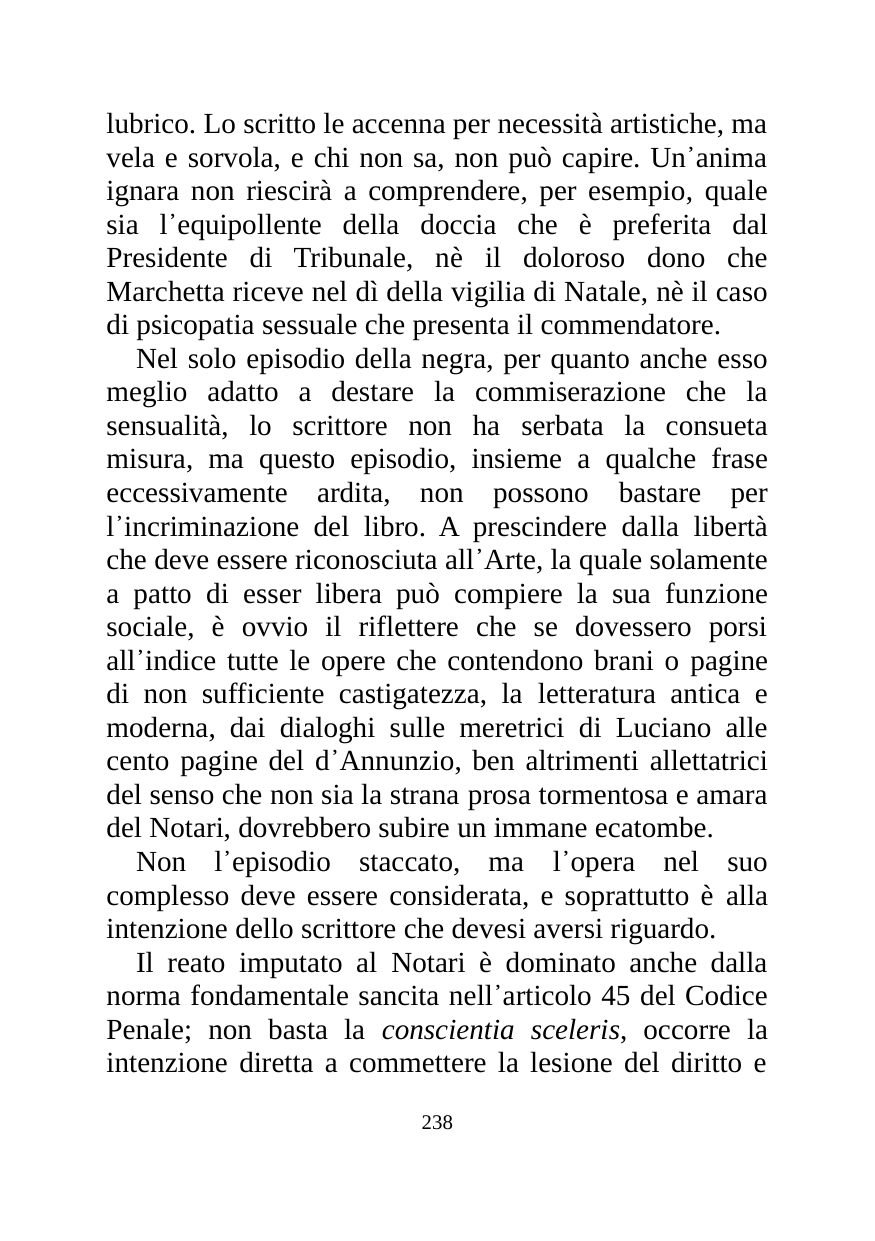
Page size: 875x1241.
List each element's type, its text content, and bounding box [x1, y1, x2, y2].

text Nel solo episodio della negra, per quanto anche esso meglio adatto a destare la commiserazione che la sensualità, lo scrittore non ha serbata la consueta misura, ma questo episodio, insieme a qualche frase eccessivamente ardita, non possono bastare per l᾽incriminazione del libro. A prescindere dalla libertà che deve essere riconosciuta all᾽Arte, la quale solamente a patto di esser libera può compiere la sua funzione sociale, è ovvio il riflettere che se dovessero porsi all᾽indice tutte le opere che contendono brani o pagine di non sufficiente castigatezza, la letteratura antica e moderna, dai dialoghi sulle meretrici di Luciano alle cento pagine del d᾽Annunzio, ben altrimenti allettatrici del senso che non sia la strana prosa tormentosa e amara del Notari, dovrebbero subire un immane ecatombe. [106, 341, 768, 844]
text lubrico. Lo scritto le accenna per necessità artistiche, ma vela e sorvola, e chi non sa, non può capire. Un᾽anima ignara non riescirà a comprendere, per esempio, quale sia l᾽equipollente della doccia che è preferita dal Presidente di Tribunale, nè il doloroso dono che Marchetta riceve nel dì della vigilia di Natale, nè il caso di psicopatia sessuale che presenta il commendatore. [106, 106, 768, 341]
text Il reato imputato al Notari è dominato anche dalla norma fondamentale sancita nell᾽articolo 45 del Codice Penale; non basta la conscientia sceleris, occorre la intenzione diretta a commettere la lesione del diritto e [106, 945, 768, 1079]
text Non l᾽episodio staccato, ma l᾽opera nel suo complesso deve essere considerata, e soprattutto è alla intenzione dello scrittore che devesi aversi riguardo. [106, 844, 768, 945]
